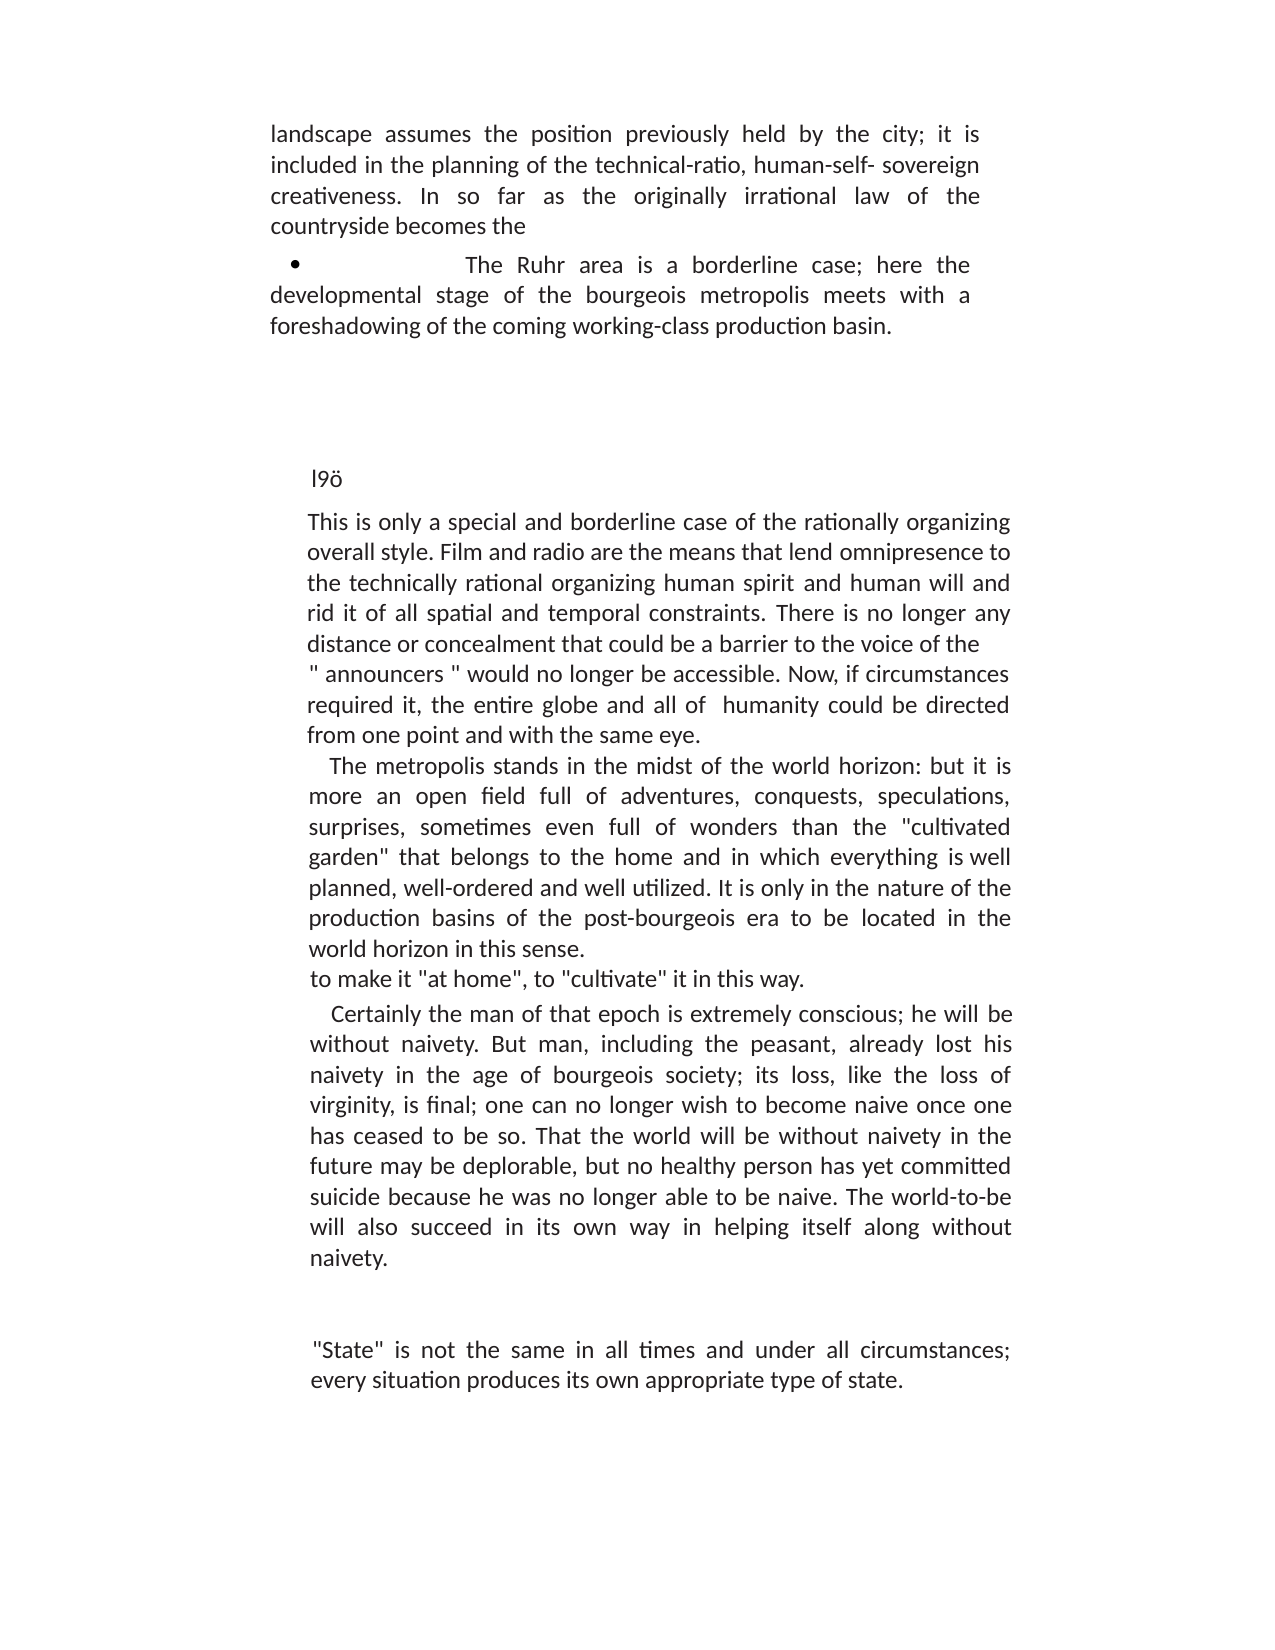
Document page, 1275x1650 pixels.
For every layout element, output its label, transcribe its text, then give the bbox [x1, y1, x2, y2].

text landscape assumes the position previously held by the city; it is included in the planning of the technical-ratio, human-self- sovereign creativeness. In so far as the originally irrational law of the countryside becomes the [270, 118, 980, 241]
text " announcers " would no longer be accessible. Now, if circumstances required it, the entire globe and all of humanity could be directed from one point and with the same eye. [307, 658, 1010, 750]
text This is only a special and borderline case of the rationally organizing overall style. Film and radio are the means that lend omnipresence to the technically rational organizing human spirit and human will and rid it of all spatial and temporal constraints. There is no longer any distance or concealment that could be a barrier to the voice of the [307, 506, 1011, 658]
text The metropolis stands in the midst of the world horizon: but it is more an open field full of adventures, conquests, speculations, surprises, sometimes even full of wonders than the "cultivated garden" that belongs to the home and in which everything is well planned, well-ordered and well utilized. It is only in the nature of the production basins of the post-bourgeois era to be located in the world horizon in this sense. [308, 750, 1011, 963]
list The Ruhr area is a borderline case; here the developmental stage of the bourgeois metropolis meets with a foreshadowing of the coming working-class production basin. [270, 249, 971, 340]
text "State" is not the same in all times and under all circumstances; every situation produces its own appropriate type of state. [310, 1334, 1011, 1395]
text to make it "at home", to "cultivate" it in this way. [310, 964, 1157, 994]
text l9ö [311, 463, 1157, 493]
text Certainly the man of that epoch is extremely conscious; he will be without naivety. But man, including the peasant, already lost his naivety in the age of bourgeois society; its loss, like the loss of virginity, is final; one can no longer wish to become naive once one has ceased to be so. That the world will be without naivety in the future may be deplorable, but no healthy person has yet committed suicide because he was no longer able to be naive. The world-to-be will also succeed in its own way in helping itself along without naivety. [309, 998, 1013, 1273]
